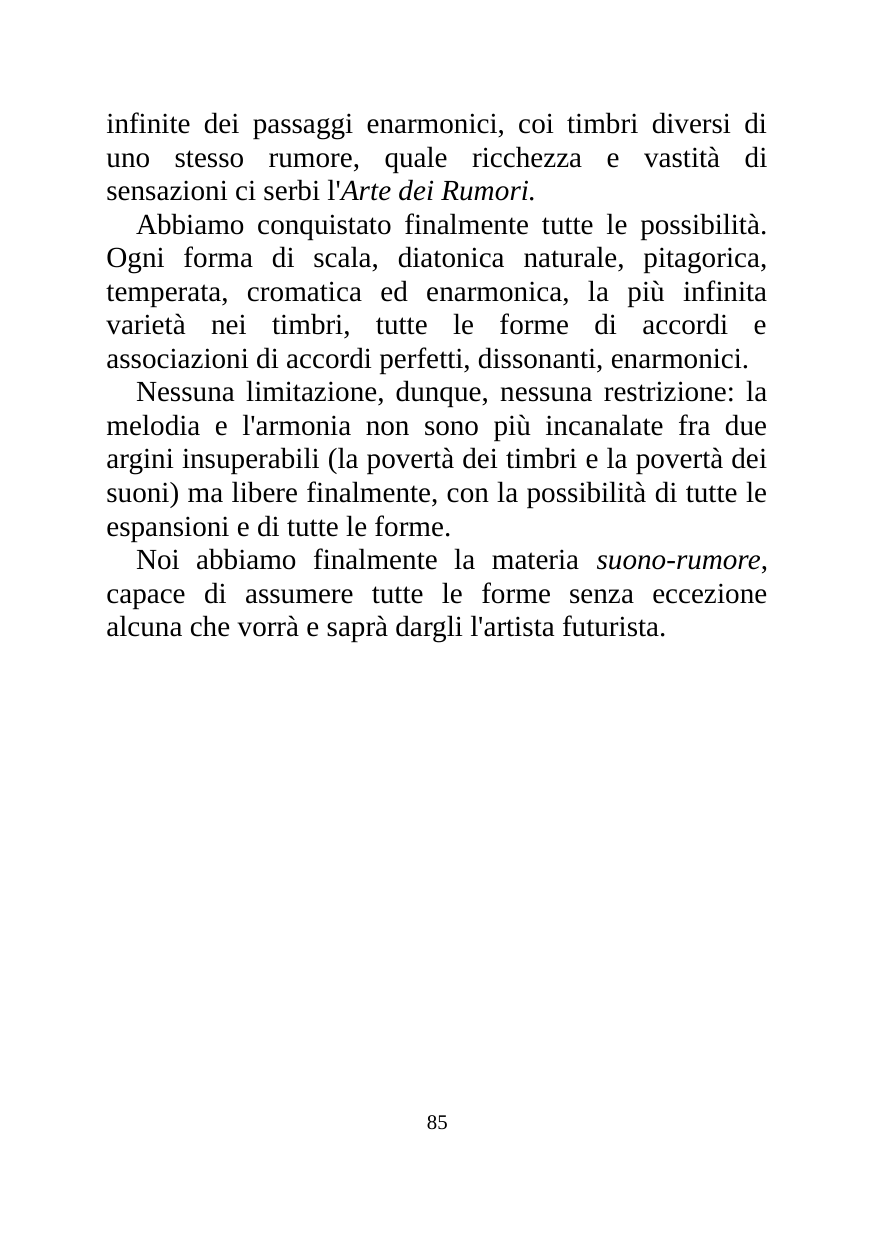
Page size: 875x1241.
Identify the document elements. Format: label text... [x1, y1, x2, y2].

text Abbiamo conquistato finalmente tutte le possibilità. Ogni forma di scala, diatonica naturale, pitagorica, temperata, cromatica ed enarmonica, la più infinita varietà nei timbri, tutte le forme di accordi e associazioni di accordi perfetti, dissonanti, enarmonici. [106, 207, 768, 374]
text Noi abbiamo finalmente la materia suono-rumore, capace di assumere tutte le forme senza eccezione alcuna che vorrà e saprà dargli l'artista futurista. [106, 542, 768, 643]
text infinite dei passaggi enarmonici, coi timbri diversi di uno stesso rumore, quale ricchezza e vastità di sensazioni ci serbi l'Arte dei Rumori. [106, 106, 768, 207]
text Nessuna limitazione, dunque, nessuna restrizione: la melodia e l'armonia non sono più incanalate fra due argini insuperabili (la povertà dei timbri e la povertà dei suoni) ma libere finalmente, con la possibilità di tutte le espansioni e di tutte le forme. [106, 374, 768, 542]
